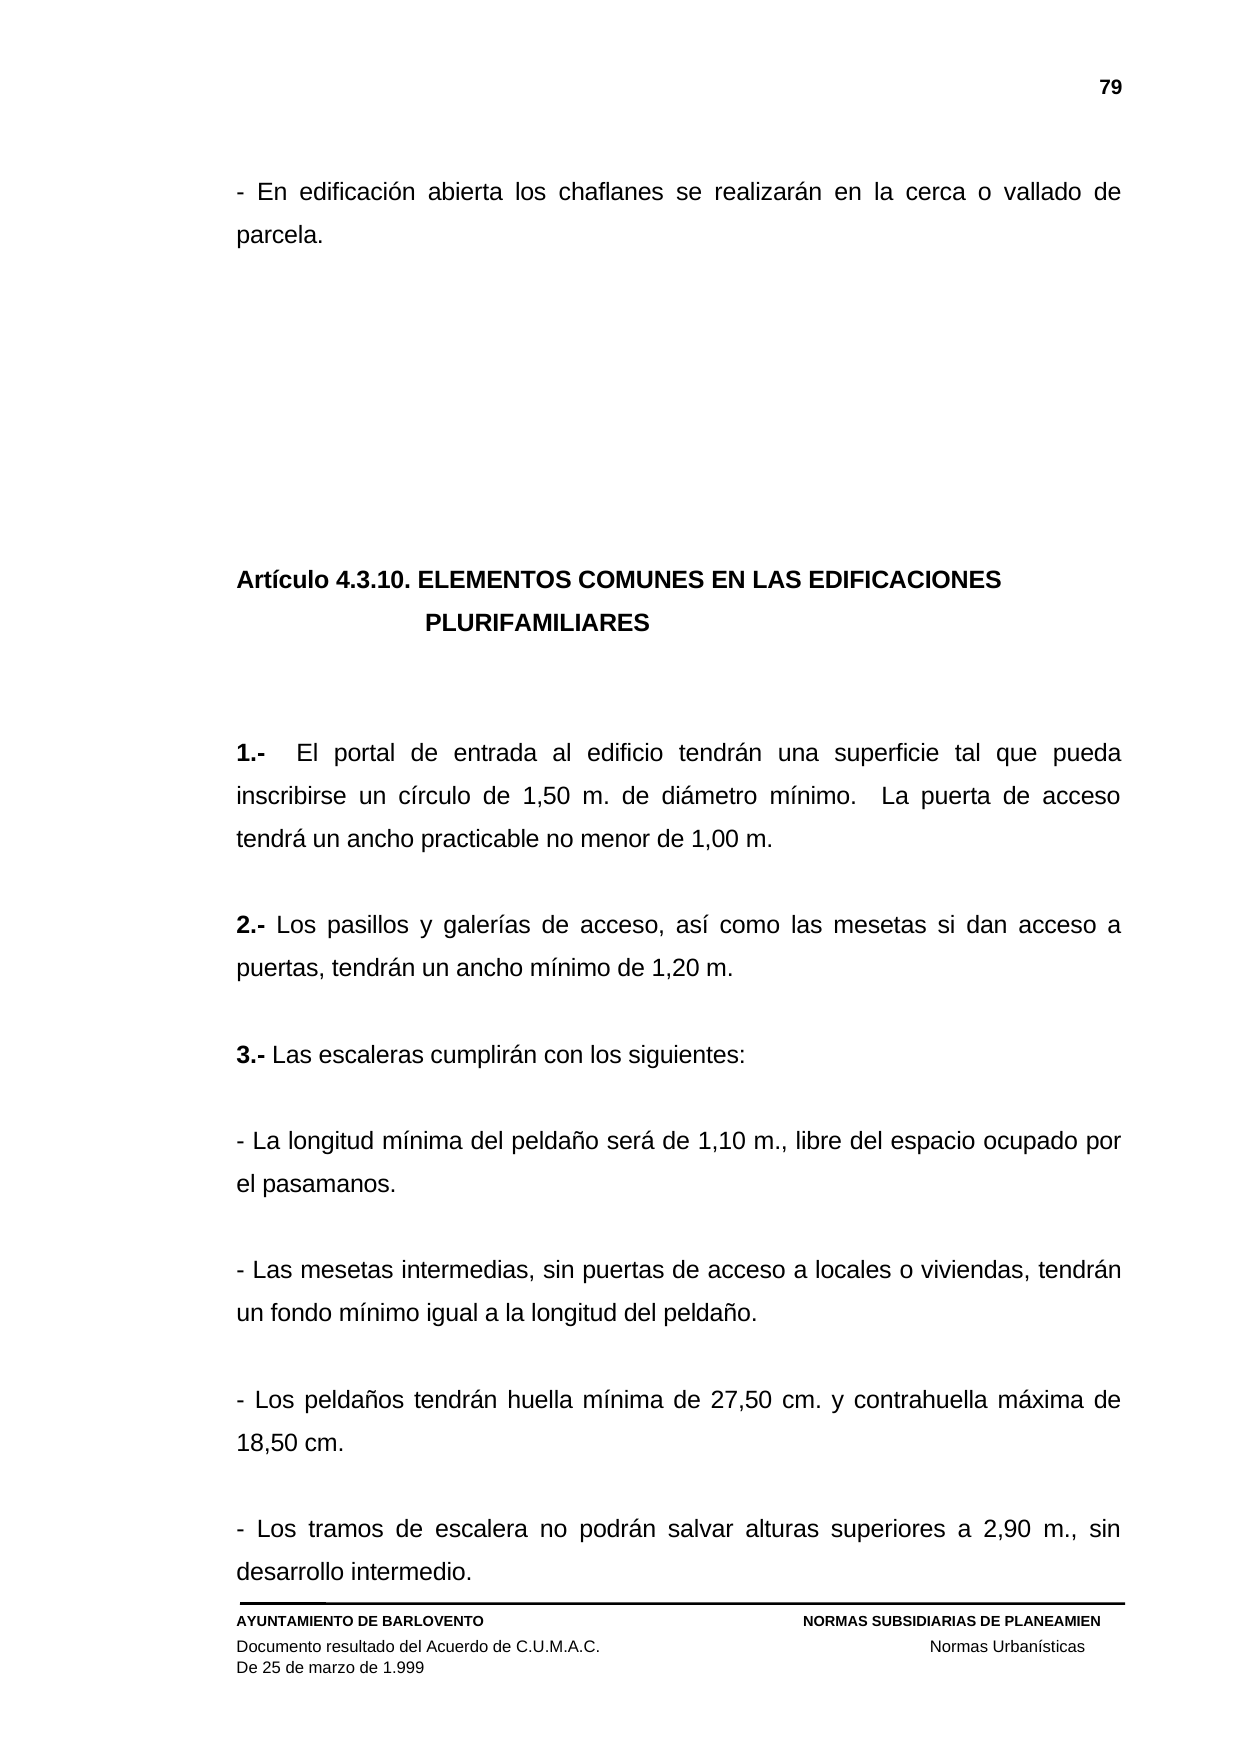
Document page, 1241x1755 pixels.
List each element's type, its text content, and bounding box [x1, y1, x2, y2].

text ‑ Los tramos de escalera no podrán salvar alturas superiores a 2,90 m., sin desarrollo intermedio. [236, 1514, 1122, 1586]
text ‑ Las mesetas intermedias, sin puertas de acceso a locales o viviendas, tendrán un fondo mínimo igual a la longitud del peldaño. [236, 1255, 1122, 1327]
text ‑ La longitud mínima del peldaño será de 1,10 m., libre del espacio ocupado por el pasamanos. [236, 1126, 1122, 1198]
text Artículo 4.3.10. ELEMENTOS COMUNES EN LAS EDIFICACIONES [236, 565, 1122, 594]
text ‑ En edificación abierta los chaflanes se realizarán en la cerca o vallado de parcela. [236, 177, 1122, 249]
text 2.‑ Los pasillos y galerías de acceso, así como las mesetas si dan acceso a puertas, tendrán un ancho mínimo de 1,20 m. [236, 910, 1122, 982]
text 3.‑ Las escaleras cumplirán con los siguientes: [236, 1040, 1122, 1068]
text PLURIFAMILIARES [236, 608, 1122, 637]
text ‑ Los peldaños tendrán huella mínima de 27,50 cm. y contrahuella máxima de 18,50 cm. [236, 1385, 1122, 1457]
text 1.‑ El portal de entrada al edificio tendrán una superficie tal que pueda inscribirse un círculo de 1,50 m. de diámetro mínimo. La puerta de acceso tendrá un ancho practicable no menor de 1,00 m. [236, 738, 1122, 853]
